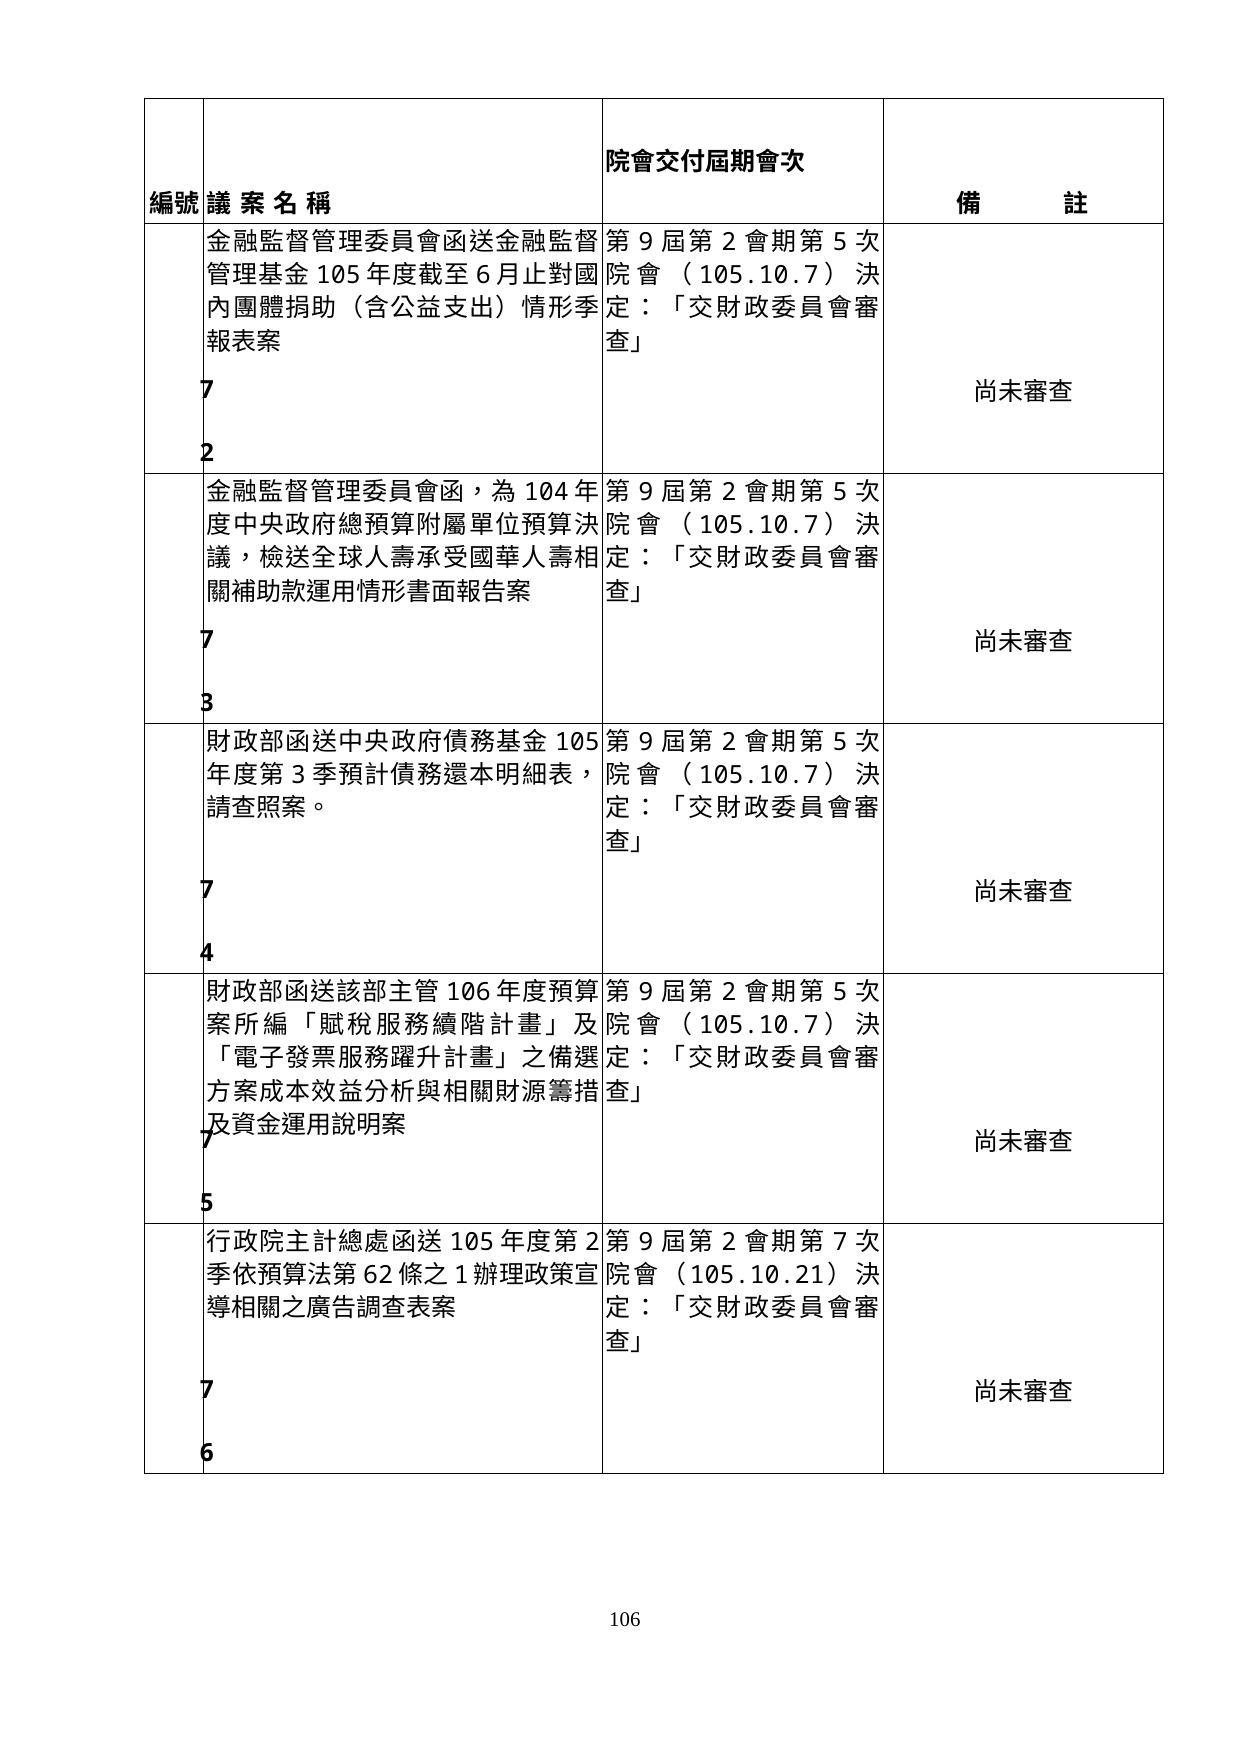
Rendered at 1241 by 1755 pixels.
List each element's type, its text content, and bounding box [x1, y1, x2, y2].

table_cell [145, 974, 203, 1222]
table_cell 第9屆第2會期第5次院會（105.10.7）決定：「交財政委員會審查」 [603, 724, 883, 972]
table_cell [145, 474, 203, 722]
table_header 編號 [145, 99, 203, 222]
table_cell 金融監督管理委員會函送金融監督管理基金105年度截至6月止對國內團體捐助（含公益支出）情形季報表案 [204, 224, 602, 472]
table_cell 第9屆第2會期第5次院會（105.10.7）決定：「交財政委員會審查」 [603, 224, 883, 472]
table_cell 第9屆第2會期第7次院會（105.10.21）決定：「交財政委員會審查」 [603, 1224, 883, 1472]
table_cell [145, 724, 203, 972]
table_cell [145, 1224, 203, 1472]
table_cell 尚未審查 [884, 224, 1163, 472]
table_cell 財政部函送中央政府債務基金105年度第3季預計債務還本明細表，請查照案。 [204, 724, 602, 972]
table_cell 尚未審查 [884, 724, 1163, 972]
table_cell 尚未審查 [884, 974, 1163, 1222]
table_cell 尚未審查 [884, 1224, 1163, 1472]
table_header 院會交付屆期會次 [603, 99, 883, 222]
table_header 議案名稱 [204, 99, 602, 222]
table_cell 行政院主計總處函送105年度第2季依預算法第62條之1辦理政策宣導相關之廣告調查表案 [204, 1224, 602, 1472]
table_cell 第9屆第2會期第5次院會（105.10.7）決定：「交財政委員會審查」 [603, 974, 883, 1222]
table_cell 第9屆第2會期第5次院會（105.10.7）決定：「交財政委員會審查」 [603, 474, 883, 722]
table_cell 金融監督管理委員會函，為104年度中央政府總預算附屬單位預算決議，檢送全球人壽承受國華人壽相關補助款運用情形書面報告案 [204, 474, 602, 722]
table_header 備 註 [884, 99, 1163, 222]
table_cell [145, 224, 203, 472]
table_cell 尚未審查 [884, 474, 1163, 722]
table_cell 財政部函送該部主管106年度預算案所編「賦稅服務續階計畫」及「電子發票服務躍升計畫」之備選方案成本效益分析與相關財源籌措及資金運用說明案 [204, 974, 602, 1222]
